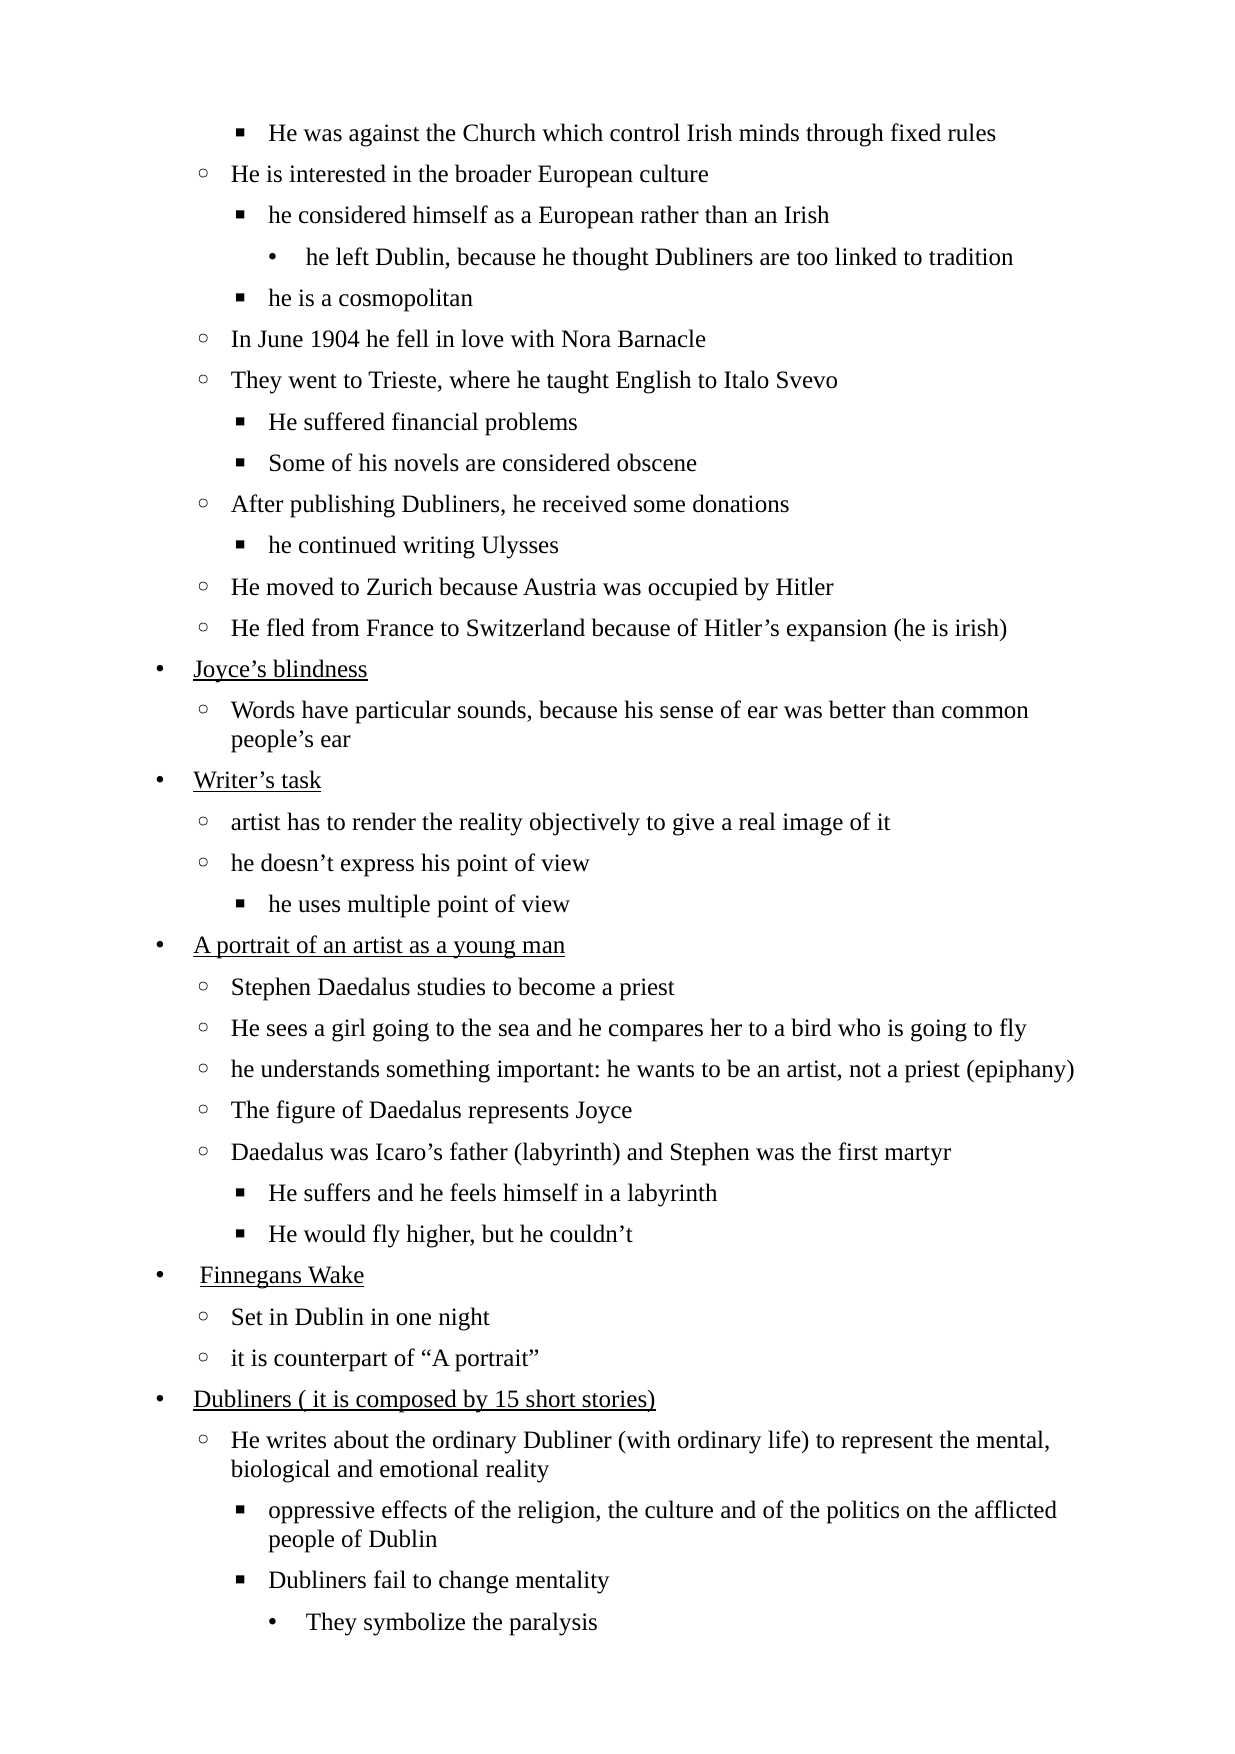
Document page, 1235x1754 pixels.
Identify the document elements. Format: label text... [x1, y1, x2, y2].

list Dubliners fail to change mentality [231, 1566, 1116, 1594]
list Finnegans Wake [156, 1261, 1116, 1289]
list He moved to Zurich because Austria was occupied by Hitler [193, 572, 1116, 601]
list Daedalus was Icaro’s father (labyrinth) and Stephen was the first martyr [193, 1137, 1116, 1166]
list Some of his novels are considered obscene [231, 448, 1116, 477]
list A portrait of an artist as a young man [156, 931, 1116, 959]
list he left Dublin, because he thought Dubliners are too linked to tradition [268, 242, 1116, 271]
list He would fly higher, but he couldn’t [231, 1219, 1116, 1248]
list he considered himself as a European rather than an Irish [231, 201, 1116, 229]
list Words have particular sounds, because his sense of ear was better than common people’s ear [193, 696, 1116, 753]
list The figure of Daedalus represents Joyce [193, 1096, 1116, 1124]
list He suffers and he feels himself in a labyrinth [231, 1178, 1116, 1207]
list Writer’s task [156, 766, 1116, 794]
list They went to Trieste, where he taught English to Italo Svevo [193, 366, 1116, 394]
list he uses multiple point of view [231, 889, 1116, 918]
list Set in Dublin in one night [193, 1302, 1116, 1331]
list He was against the Church which control Irish minds through fixed rules [231, 118, 1116, 147]
list After publishing Dubliners, he received some donations [193, 489, 1116, 518]
list He fled from France to Switzerland because of Hitler’s expansion (he is irish) [193, 613, 1116, 642]
list he is a cosmopolitan [231, 283, 1116, 312]
list oppressive effects of the religion, the culture and of the politics on the afflicted people of Dublin [231, 1496, 1116, 1553]
list He sees a girl going to the sea and he compares her to a bird who is going to fly [193, 1013, 1116, 1042]
list he understands something important: he wants to be an artist, not a priest (epiphany) [193, 1054, 1116, 1083]
list Dubliners ( it is composed by 15 short stories) [156, 1384, 1116, 1413]
list Joyce’s blindness [156, 654, 1116, 683]
list he doesn’t express his point of view [193, 848, 1116, 877]
list he continued writing Ulysses [231, 531, 1116, 559]
list He suffered financial problems [231, 407, 1116, 436]
list They symbolize the paralysis [268, 1607, 1116, 1636]
list it is counterpart of “A portrait” [193, 1343, 1116, 1372]
list He writes about the ordinary Dubliner (with ordinary life) to represent the mental, biological and emotional reality [193, 1426, 1116, 1483]
list He is interested in the broader European culture [193, 159, 1116, 188]
list In June 1904 he fell in love with Nora Barnacle [193, 324, 1116, 353]
list Stephen Daedalus studies to become a priest [193, 972, 1116, 1001]
list artist has to render the reality objectively to give a real image of it [193, 807, 1116, 836]
